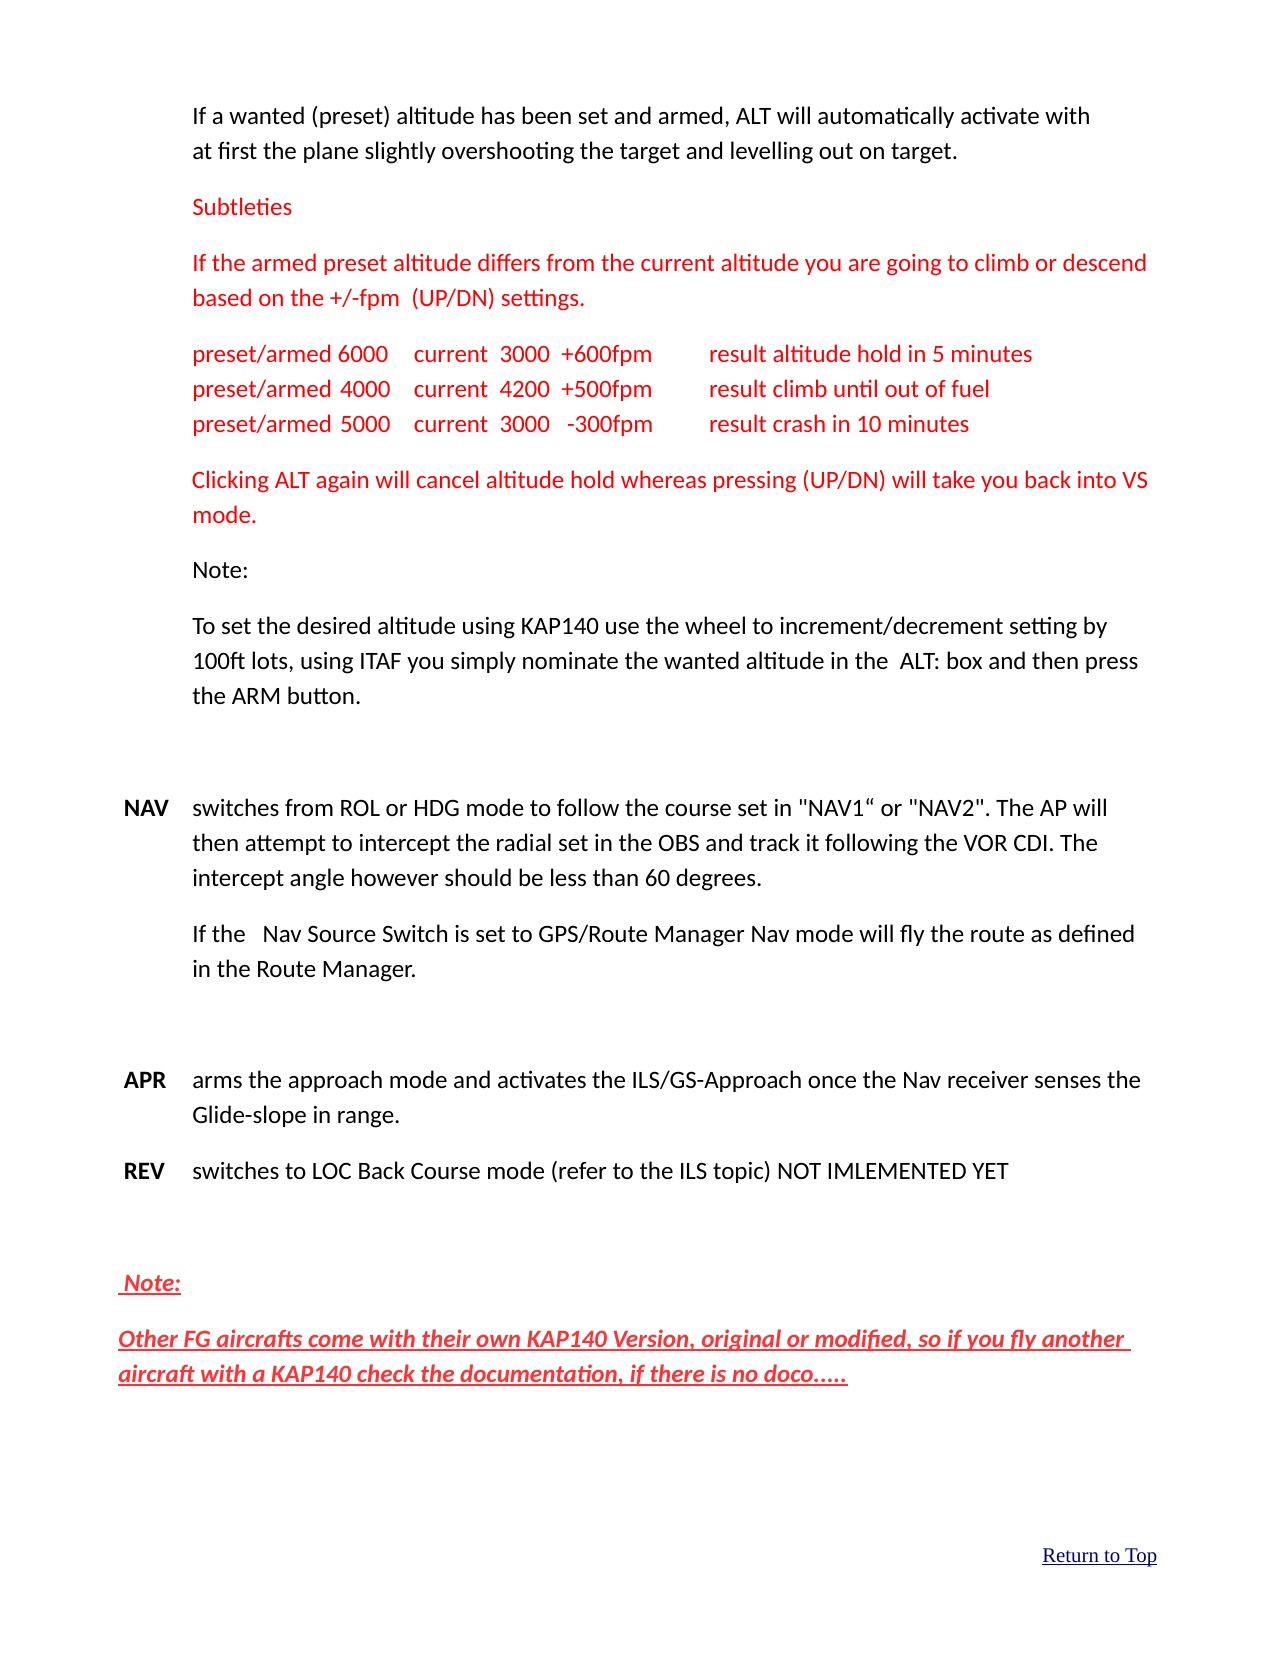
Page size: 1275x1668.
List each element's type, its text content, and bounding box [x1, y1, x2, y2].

text APR arms the approach mode and activates the ILS/GS-Approach once the Nav receiver senses the Glide-slope in range. [118, 1064, 1157, 1130]
text REV switches to LOC Back Course mode (refer to the ILS topic) NOT IMLEMENTED YET [118, 1155, 1157, 1186]
text If a wanted (preset) altitude has been set and armed, ALT will automatically activate with at first the plane slightly overshooting the target and levelling out on target. [118, 100, 1157, 166]
text Clicking ALT again will cancel altitude hold whereas pressing (UP/DN) will take you back into VS mode. [118, 464, 1157, 529]
text To set the desired altitude using KAP140 use the wheel to increment/decrement setting by 100ft lots, using ITAF you simply nominate the wanted altitude in the ALT: box and then press the ARM button. [118, 610, 1157, 711]
text Subtleties [118, 191, 1157, 222]
text Note: [118, 554, 1157, 585]
text Note: [118, 1267, 1157, 1298]
text If the armed preset altitude differs from the current altitude you are going to climb or descend based on the +/-fpm (UP/DN) settings. [118, 247, 1157, 313]
text preset/armed 6000 current 3000 +600fpm result altitude hold in 5 minutes preset/armed 4000 current 4200 +500fpm result climb until out of fuel preset/armed 5000 current 3000 -300fpm result crash in 10 minutes [118, 338, 1157, 438]
text Other FG aircrafts come with their own KAP140 Version, original or modified, so if you fly another aircraft with a KAP140 check the documentation, if there is no doco..... [118, 1323, 1157, 1388]
text If the Nav Source Switch is set to GPS/Route Manager Nav mode will fly the route as defined in the Route Manager. [118, 918, 1157, 983]
text NAV switches from ROL or HDG mode to follow the course set in "NAV1“ or "NAV2". The AP will then attempt to intercept the radial set in the OBS and track it following the VOR CDI. The intercept angle however should be less than 60 degrees. [118, 792, 1157, 893]
